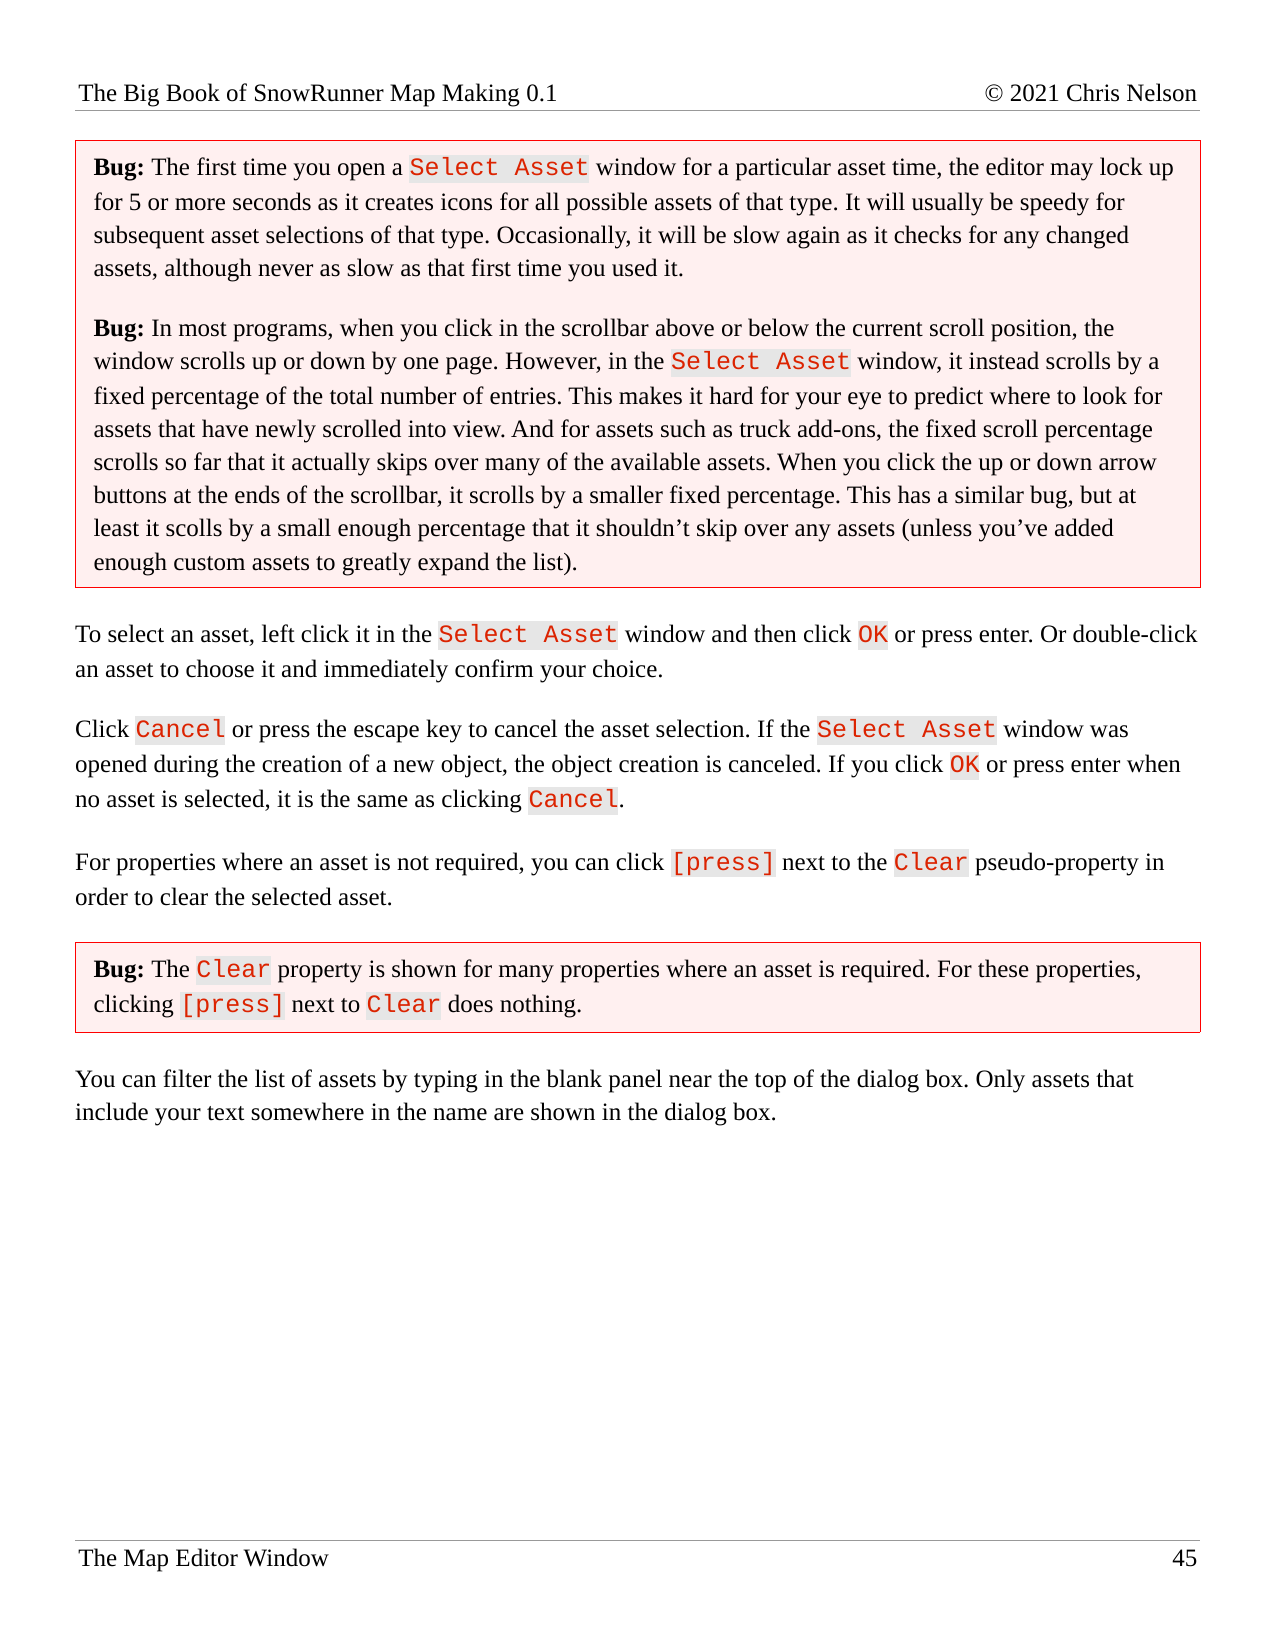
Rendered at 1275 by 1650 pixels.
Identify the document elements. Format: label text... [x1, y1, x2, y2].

list In most programs, when you click in the scrollbar above or below the current scroll position, the window scrolls up or down by one page. However, in the Select Asset window, it instead scrolls by a fixed percentage of the total number of entries. This makes it hard for your eye to predict where to look for assets that have newly scrolled into view. And for assets such as truck add-ons, the fixed scroll percentage scrolls so far that it actually skips over many of the available assets. When you click the up or down arrow buttons at the ends of the scrollbar, it scrolls by a smaller fixed percentage. This has a similar bug, but at least it scolls by a small enough percentage that it shouldn’t skip over any assets (unless you’ve added enough custom assets to greatly expand the list). [76, 301, 1200, 587]
text Click Cancel or press the escape key to cancel the asset selection. If the Select Asset window was opened during the creation of a new object, the object creation is canceled. If you click OK or press enter when no asset is selected, it is the same as clicking Cancel. [75, 714, 1200, 815]
text You can filter the list of assets by typing in the blank panel near the top of the dialog box. Only assets that include your text somewhere in the name are shown in the dialog box. [75, 1064, 1200, 1126]
text For properties where an asset is not required, you can click [press] next to the Clear pseudo-property in order to clear the selected asset. [75, 847, 1200, 910]
text To select an asset, left click it in the Select Asset window and then click OK or press enter. Or double-click an asset to choose it and immediately confirm your choice. [75, 619, 1200, 683]
list The Clear property is shown for many properties where an asset is required. For these properties, clicking [press] next to Clear does nothing. [76, 943, 1200, 1032]
list The first time you open a Select Asset window for a particular asset time, the editor may lock up for 5 or more seconds as it creates icons for all possible assets of that type. It will usually be speedy for subsequent asset selections of that type. Occasionally, it will be slow again as it checks for any changed assets, although never as slow as that first time you used it. [76, 141, 1200, 282]
